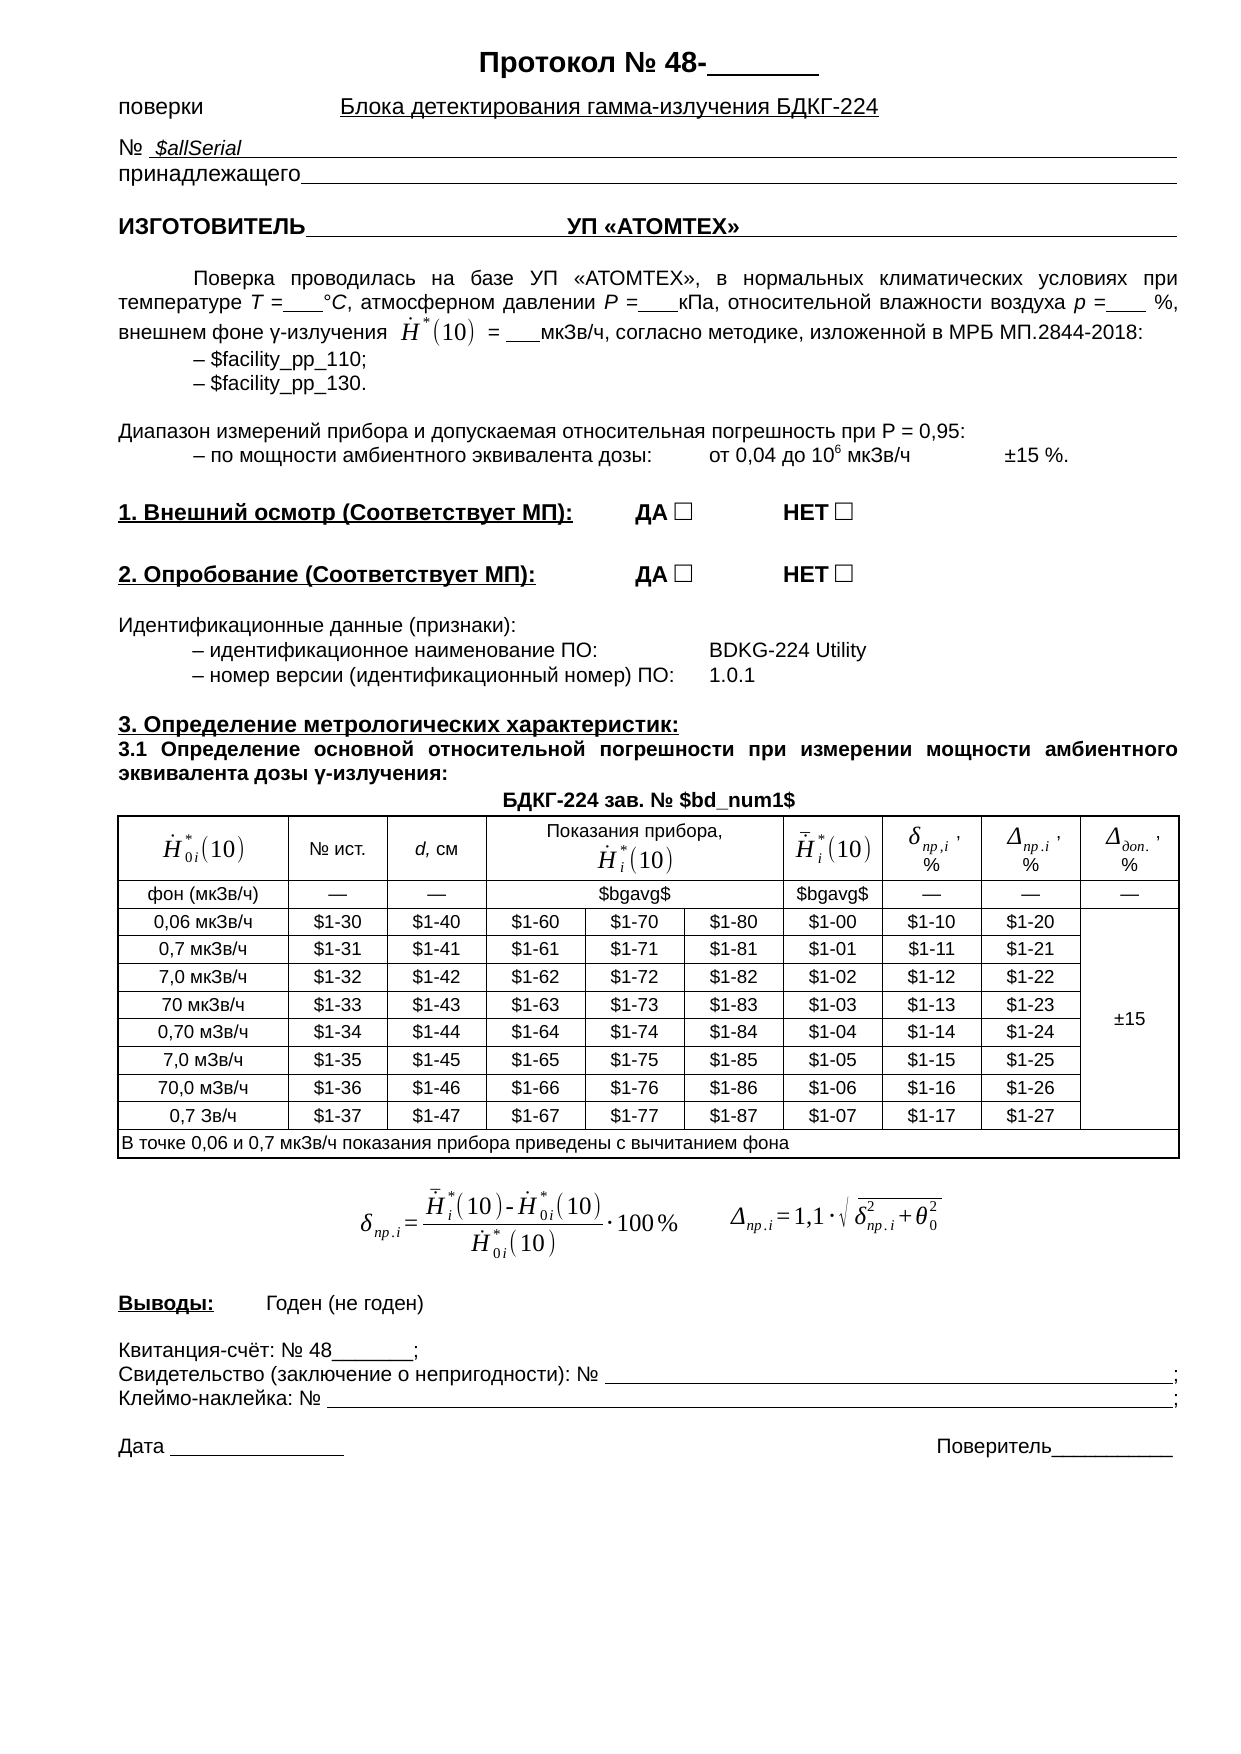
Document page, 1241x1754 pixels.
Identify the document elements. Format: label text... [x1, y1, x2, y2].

table_cell $1-72 [586, 964, 684, 991]
table_cell $1-67 [487, 1102, 585, 1129]
table_cell , % [883, 817, 981, 880]
table_cell $1-33 [289, 992, 387, 1018]
table_cell [119, 817, 288, 880]
table_cell $1-71 [586, 936, 684, 963]
table_cell — [1081, 881, 1178, 907]
table_cell Показания прибора, [487, 817, 783, 880]
table_cell В точке 0,06 и 0,7 мкЗв/ч показания прибора приведены с вычитанием фона [119, 1130, 1178, 1157]
text ИЗГОТОВИТЕЛЬ УП «АТОМТЕХ» [118, 213, 1179, 239]
table_cell $1-22 [982, 964, 1080, 991]
table_cell $1-46 [388, 1075, 486, 1101]
table_cell $1-03 [784, 992, 882, 1018]
text – идентификационное наименование ПО: BDKG-224 Utility [118, 636, 1179, 663]
text Диапазон измерений прибора и допускаемая относительная погрешность при Р = 0,95: [118, 418, 1179, 442]
table_cell $1-12 [883, 964, 981, 991]
table_cell $1-86 [685, 1075, 783, 1101]
table_cell $1-15 [883, 1047, 981, 1074]
table_cell $1-63 [487, 992, 585, 1018]
text 3. Определение метрологических характеристик: [118, 711, 1179, 737]
table_cell 0,70 мЗв/ч [119, 1019, 288, 1046]
table_cell 7,0 мкЗв/ч [119, 964, 288, 991]
table_cell $1-05 [784, 1047, 882, 1074]
table_cell $1-11 [883, 936, 981, 963]
table_cell $1-70 [586, 909, 684, 935]
table_cell [784, 817, 882, 880]
table_cell $1-73 [586, 992, 684, 1018]
table_cell $1-21 [982, 936, 1080, 963]
text – $facility_pp_110; [118, 347, 1179, 371]
table_cell $1-23 [982, 992, 1080, 1018]
table_cell $bgavg$ [784, 881, 882, 907]
table_header БДКГ-224 зав. № $bd_num1$ [118, 785, 1179, 815]
text 1. Внешний осмотр (Соответствует МП): ДА □ НЕТ □ [118, 493, 1179, 526]
table_cell $1-76 [586, 1075, 684, 1101]
table_cell $1-32 [289, 964, 387, 991]
table_cell $1-64 [487, 1019, 585, 1046]
text 2. Опробование (Соответствует МП): ДА □ НЕТ □ [118, 555, 1179, 588]
table_cell $1-34 [289, 1019, 387, 1046]
table_cell $1-25 [982, 1047, 1080, 1074]
table_cell $1-14 [883, 1019, 981, 1046]
table_cell $1-37 [289, 1102, 387, 1129]
table_cell — [289, 881, 387, 907]
table_cell $1-16 [883, 1075, 981, 1101]
table_cell 7,0 мЗв/ч [119, 1047, 288, 1074]
text – по мощности амбиентного эквивалента дозы: от 0,04 до 106 мкЗв/ч ±15 %. [118, 442, 1179, 466]
table_cell $1-35 [289, 1047, 387, 1074]
table_cell 70 мкЗв/ч [119, 992, 288, 1018]
text Клеймо-наклейка: № ; [118, 1386, 1179, 1410]
text – номер версии (идентификационный номер) ПО: 1.0.1 [118, 663, 1179, 687]
table_cell $1-83 [685, 992, 783, 1018]
table_cell $1-10 [883, 909, 981, 935]
table_cell $1-00 [784, 909, 882, 935]
table_cell $1-84 [685, 1019, 783, 1046]
table_cell — [883, 881, 981, 907]
table_cell $1-24 [982, 1019, 1080, 1046]
table_cell ±15 [1081, 909, 1178, 1129]
table_cell $1-20 [982, 909, 1080, 935]
table_cell $1-75 [586, 1047, 684, 1074]
table_cell 0,7 Зв/ч [119, 1102, 288, 1129]
table_cell , % [1081, 817, 1178, 880]
table_cell $1-30 [289, 909, 387, 935]
text Выводы: Годен (не годен) [118, 1290, 1179, 1314]
table_cell $bgavg$ [487, 881, 783, 907]
text 3.1 Определение основной относительной погрешности при измерении мощности амбиентного эквивалента дозы γ-излучения: [118, 737, 1179, 785]
table_cell $1-17 [883, 1102, 981, 1129]
table_cell $1-27 [982, 1102, 1080, 1129]
table_cell 0,7 мкЗв/ч [119, 936, 288, 963]
table_cell $1-36 [289, 1075, 387, 1101]
table_cell $1-42 [388, 964, 486, 991]
table_cell $1-13 [883, 992, 981, 1018]
table_cell $1-41 [388, 936, 486, 963]
table_cell $1-47 [388, 1102, 486, 1129]
table_cell $1-44 [388, 1019, 486, 1046]
table_cell 70,0 мЗв/ч [119, 1075, 288, 1101]
table_cell , % [982, 817, 1080, 880]
text принадлежащего [118, 160, 1179, 187]
table_cell $1-80 [685, 909, 783, 935]
text Квитанция-счёт: № 48_______; [118, 1338, 1179, 1362]
table_cell № ист. [289, 817, 387, 880]
table_cell $1-60 [487, 909, 585, 935]
table_cell $1-65 [487, 1047, 585, 1074]
text поверки Блока детектирования гамма-излучения БДКГ-224 [118, 93, 1179, 119]
table_cell $1-74 [586, 1019, 684, 1046]
text Идентификационные данные (признаки): [118, 612, 1179, 636]
table_cell $1-07 [784, 1102, 882, 1129]
table_cell 0,06 мкЗв/ч [119, 909, 288, 935]
table_cell — [982, 881, 1080, 907]
table_cell $1-45 [388, 1047, 486, 1074]
table_cell $1-26 [982, 1075, 1080, 1101]
table_cell $1-66 [487, 1075, 585, 1101]
table_cell $1-87 [685, 1102, 783, 1129]
text Поверка проводилась на базе УП «АТОМТЕХ», в нормальных климатических условиях при температуре Т = °С, атмосферном давлении Р = кПа, относительной влажности воздуха р = %, внешнем фоне γ-излучения = мкЗв/ч, согласно методике, изложенной в МРБ МП.2844-2018: [118, 266, 1179, 347]
table_cell $1-61 [487, 936, 585, 963]
table_cell $1-81 [685, 936, 783, 963]
table_cell $1-82 [685, 964, 783, 991]
text Дата Поверитель [118, 1434, 1179, 1458]
table_cell $1-40 [388, 909, 486, 935]
table_cell $1-01 [784, 936, 882, 963]
table_cell $1-06 [784, 1075, 882, 1101]
text № $allSerial [118, 134, 1179, 160]
table_cell d, см [388, 817, 486, 880]
table_cell $1-85 [685, 1047, 783, 1074]
table_cell $1-62 [487, 964, 585, 991]
table_cell $1-43 [388, 992, 486, 1018]
table_cell $1-31 [289, 936, 387, 963]
table_cell фон (мкЗв/ч) [119, 881, 288, 907]
table_cell $1-77 [586, 1102, 684, 1129]
table_cell — [388, 881, 486, 907]
text – $facility_pp_130. [118, 371, 1179, 394]
text Свидетельство (заключение о непригодности): № ; [118, 1362, 1179, 1386]
table_cell $1-02 [784, 964, 882, 991]
table_cell $1-04 [784, 1019, 882, 1046]
text Протокол № 48- [88, 45, 1179, 79]
